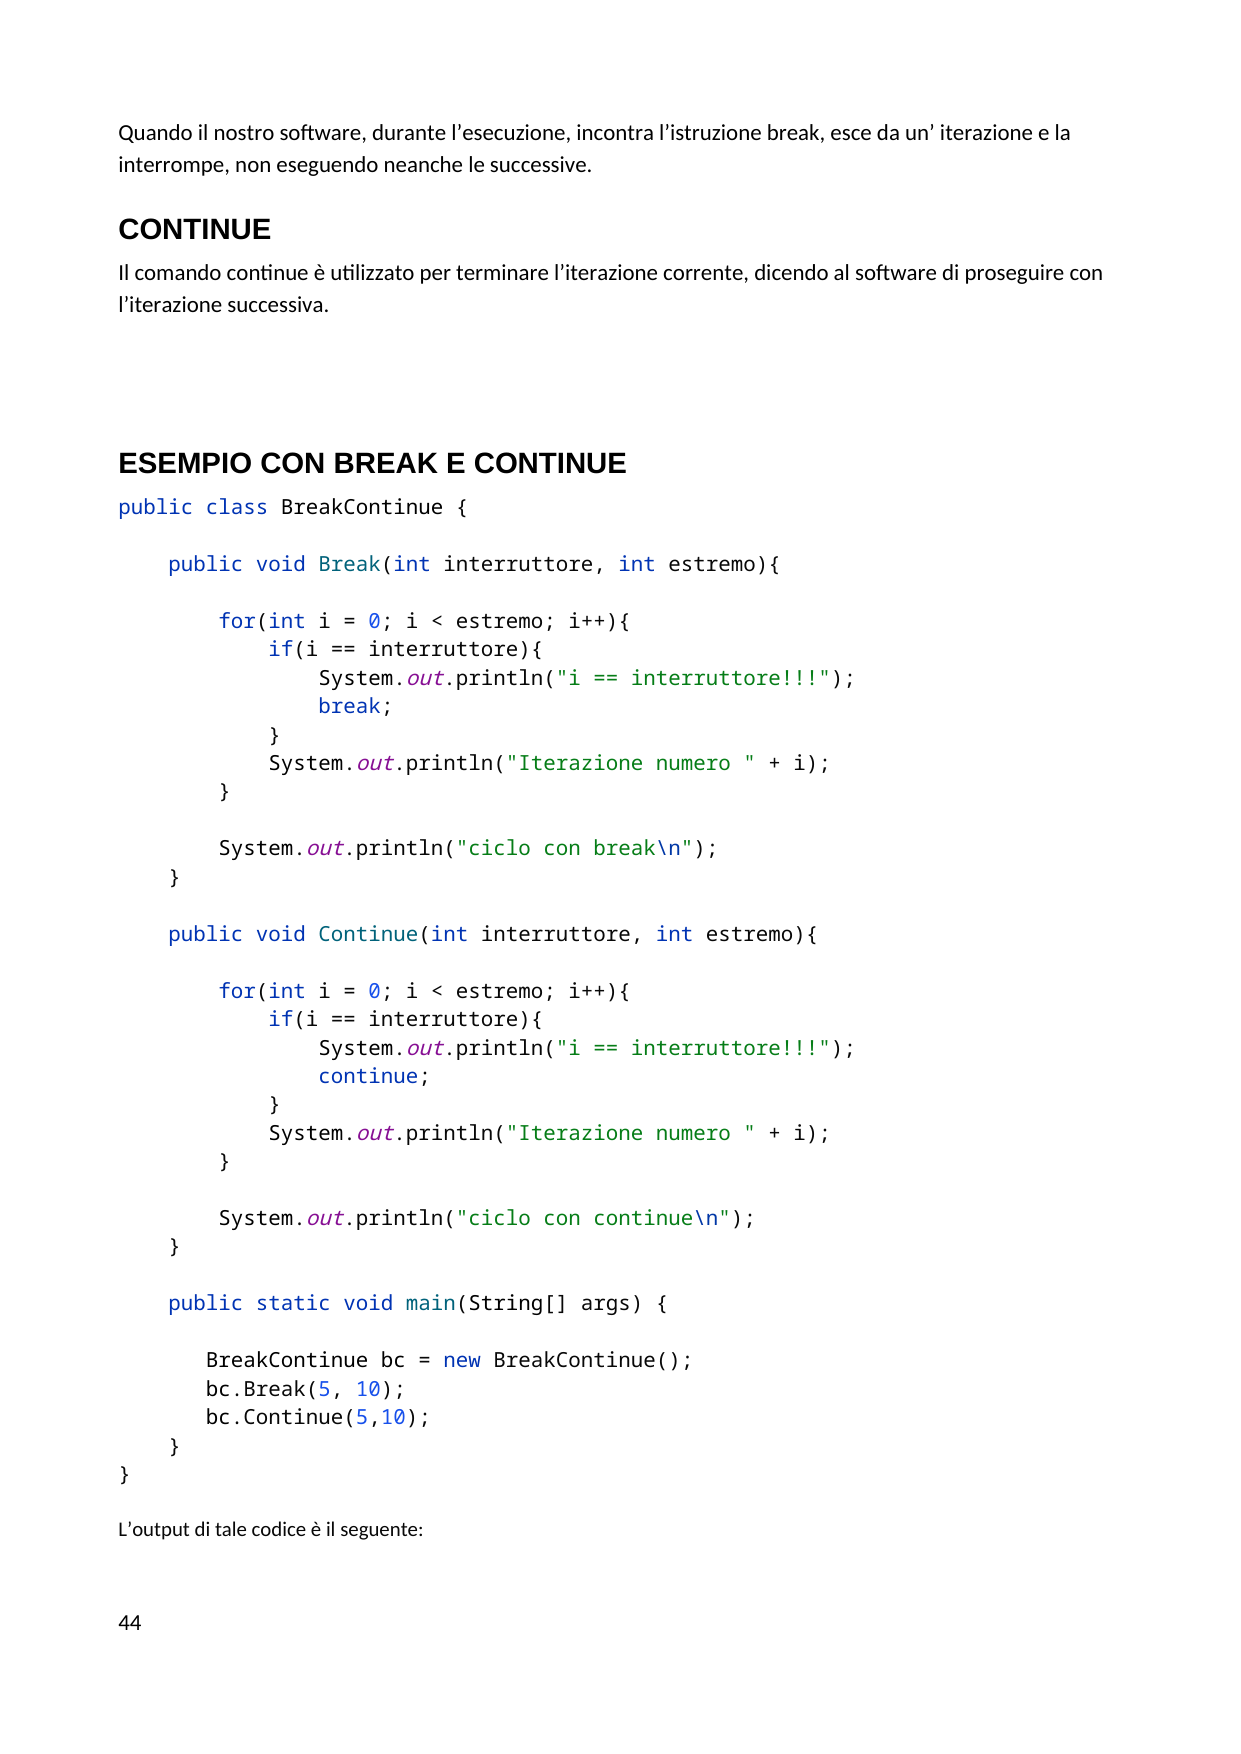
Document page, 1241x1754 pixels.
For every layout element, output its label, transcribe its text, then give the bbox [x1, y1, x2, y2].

text Quando il nostro software, durante l’esecuzione, incontra l’istruzione break, esce da un’ iterazione e la interrompe, non eseguendo neanche le successive. [118, 118, 1122, 178]
text public class BreakContinue { public void Break(int interruttore, int estremo){ for(int i = 0; i < estremo; i++){ if(i == interruttore){ System.out.println("i == interruttore!!!"); break; } System.out.println("Iterazione numero " + i); } System.out.println("ciclo con break\n"); } public void Continue(int interruttore, int estremo){ for(int i = 0; i < estremo; i++){ if(i == interruttore){ System.out.println("i == interruttore!!!"); continue; } System.out.println("Iterazione numero " + i); } System.out.println("ciclo con continue\n"); } public static void main(String[] args) { BreakContinue bc = new BreakContinue(); bc.Break(5, 10); bc.Continue(5,10); } } [118, 492, 1122, 1516]
text Il comando continue è utilizzato per terminare l’iterazione corrente, dicendo al software di proseguire con l’iterazione successiva. [118, 258, 1122, 318]
subtitle ESEMPIO CON BREAK E CONTINUE [118, 446, 1122, 480]
subtitle CONTINUE [118, 212, 1122, 245]
text L’output di tale codice è il seguente: [118, 1516, 1122, 1541]
